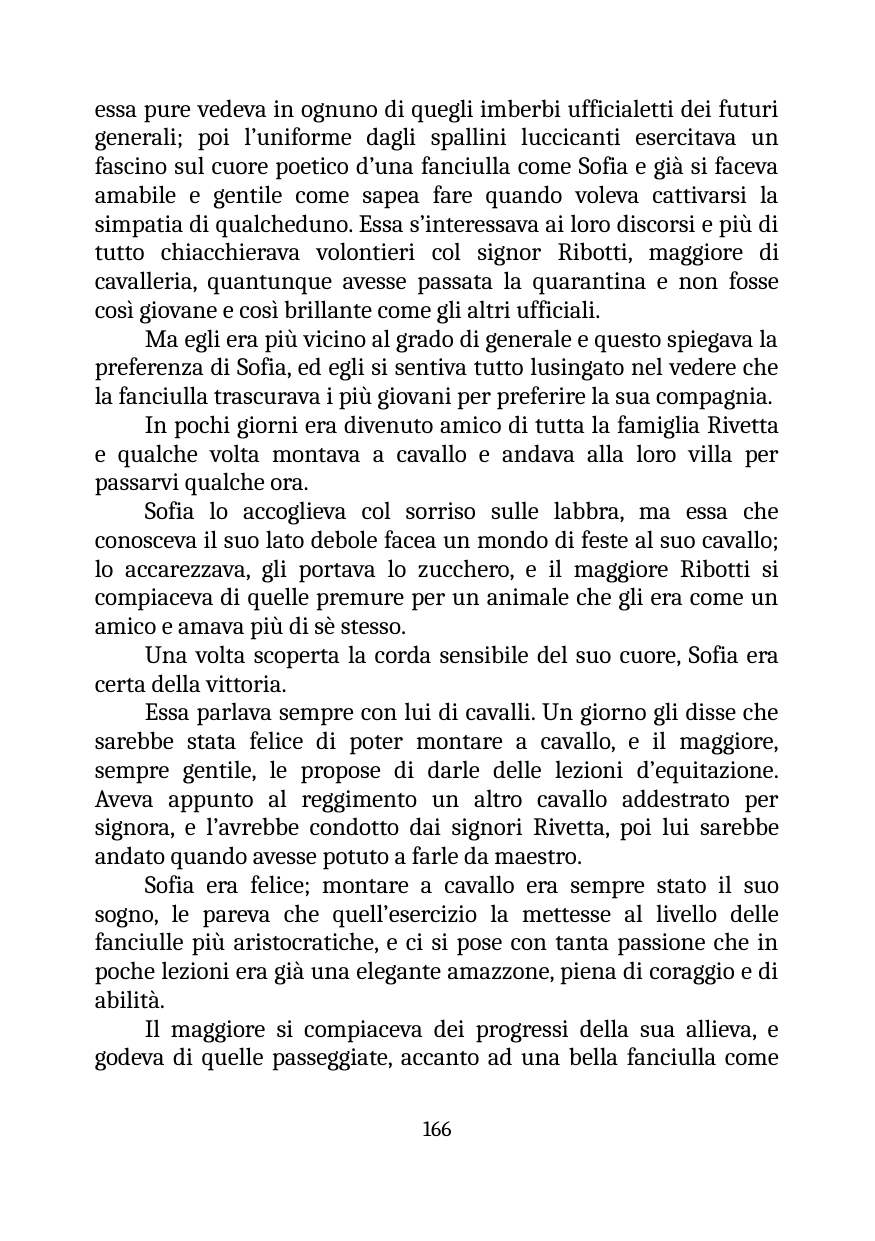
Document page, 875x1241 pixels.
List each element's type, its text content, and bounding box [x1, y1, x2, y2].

text Sofia era felice; montare a cavallo era sempre stato il suo sogno, le pareva che quell’esercizio la mettesse al livello delle fanciulle più aristocratiche, e ci si pose con tanta passione che in poche lezioni era già una elegante amazzone, piena di coraggio e di abilità. [94, 871, 779, 1014]
text Il maggiore si compiaceva dei progressi della sua allieva, e godeva di quelle passeggiate, accanto ad una bella fanciulla come [94, 1014, 779, 1072]
text Una volta scoperta la corda sensibile del suo cuore, Sofia era certa della vittoria. [94, 641, 779, 698]
text Essa parlava sempre con lui di cavalli. Un giorno gli disse che sarebbe stata felice di poter montare a cavallo, e il maggiore, sempre gentile, le propose di darle delle lezioni d’equitazione. Aveva appunto al reggimento un altro cavallo addestrato per signora, e l’avrebbe condotto dai signori Rivetta, poi lui sarebbe andato quando avesse potuto a farle da maestro. [94, 698, 779, 871]
text essa pure vedeva in ognuno di quegli imberbi ufficialetti dei futuri generali; poi l’uniforme dagli spallini luccicanti esercitava un fascino sul cuore poetico d’una fanciulla come Sofia e già si faceva amabile e gentile come sapea fare quando voleva cattivarsi la simpatia di qualcheduno. Essa s’interessava ai loro discorsi e più di tutto chiacchierava volontieri col signor Ribotti, maggiore di cavalleria, quantunque avesse passata la quarantina e non fosse così giovane e così brillante come gli altri ufficiali. [94, 94, 779, 324]
text Sofia lo accoglieva col sorriso sulle labbra, ma essa che conosceva il suo lato debole facea un mondo di feste al suo cavallo; lo accarezzava, gli portava lo zucchero, e il maggiore Ribotti si compiaceva di quelle premure per un animale che gli era come un amico e amava più di sè stesso. [94, 497, 779, 641]
text Ma egli era più vicino al grado di generale e questo spiegava la preferenza di Sofia, ed egli si sentiva tutto lusingato nel vedere che la fanciulla trascurava i più giovani per preferire la sua compagnia. [94, 324, 779, 411]
text In pochi giorni era divenuto amico di tutta la famiglia Rivetta e qualche volta montava a cavallo e andava alla loro villa per passarvi qualche ora. [94, 411, 779, 497]
